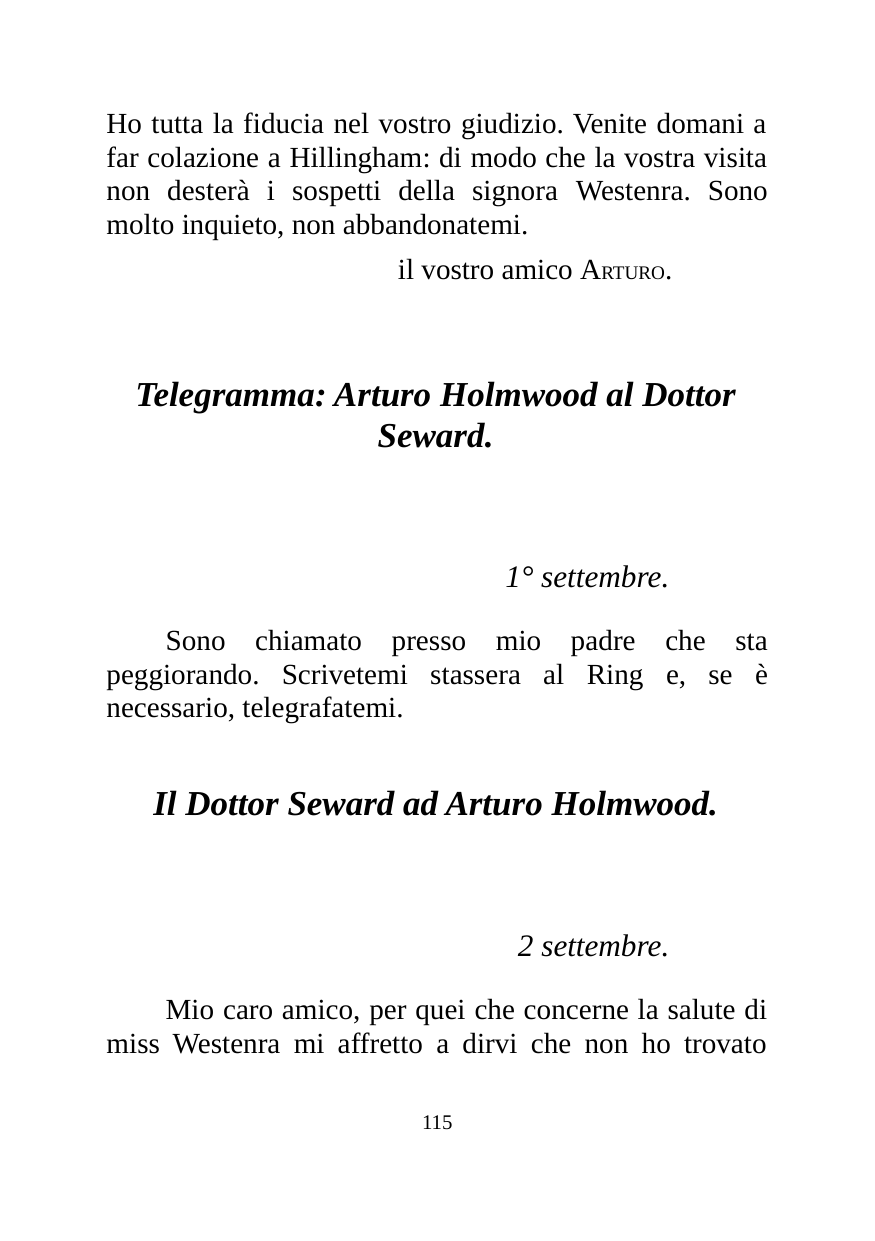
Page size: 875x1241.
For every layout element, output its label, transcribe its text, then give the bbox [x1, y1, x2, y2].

text Ho tutta la fiducia nel vostro giudizio. Venite domani a far colazione a Hillingham: di modo che la vostra visita non desterà i sospetti della signora Westenra. Sono molto inquieto, non abbandonatemi. [106, 106, 768, 240]
text 2 settembre. [106, 871, 768, 963]
subtitle Il Dottor Seward ad Arturo Holmwood. [106, 783, 768, 823]
text il vostro amico Arturo. [106, 252, 768, 286]
text Sono chiamato presso mio padre che sta peggiorando. Scrivetemi stassera al Ring e, se è necessario, telegrafatemi. [106, 623, 768, 724]
text Mio caro amico, per quei che concerne la salute di miss Westenra mi affretto a dirvi che non ho trovato [106, 992, 768, 1059]
subtitle Telegramma: Arturo Holmwood al Dottor Seward. [106, 374, 768, 455]
text 1° settembre. [106, 502, 768, 594]
